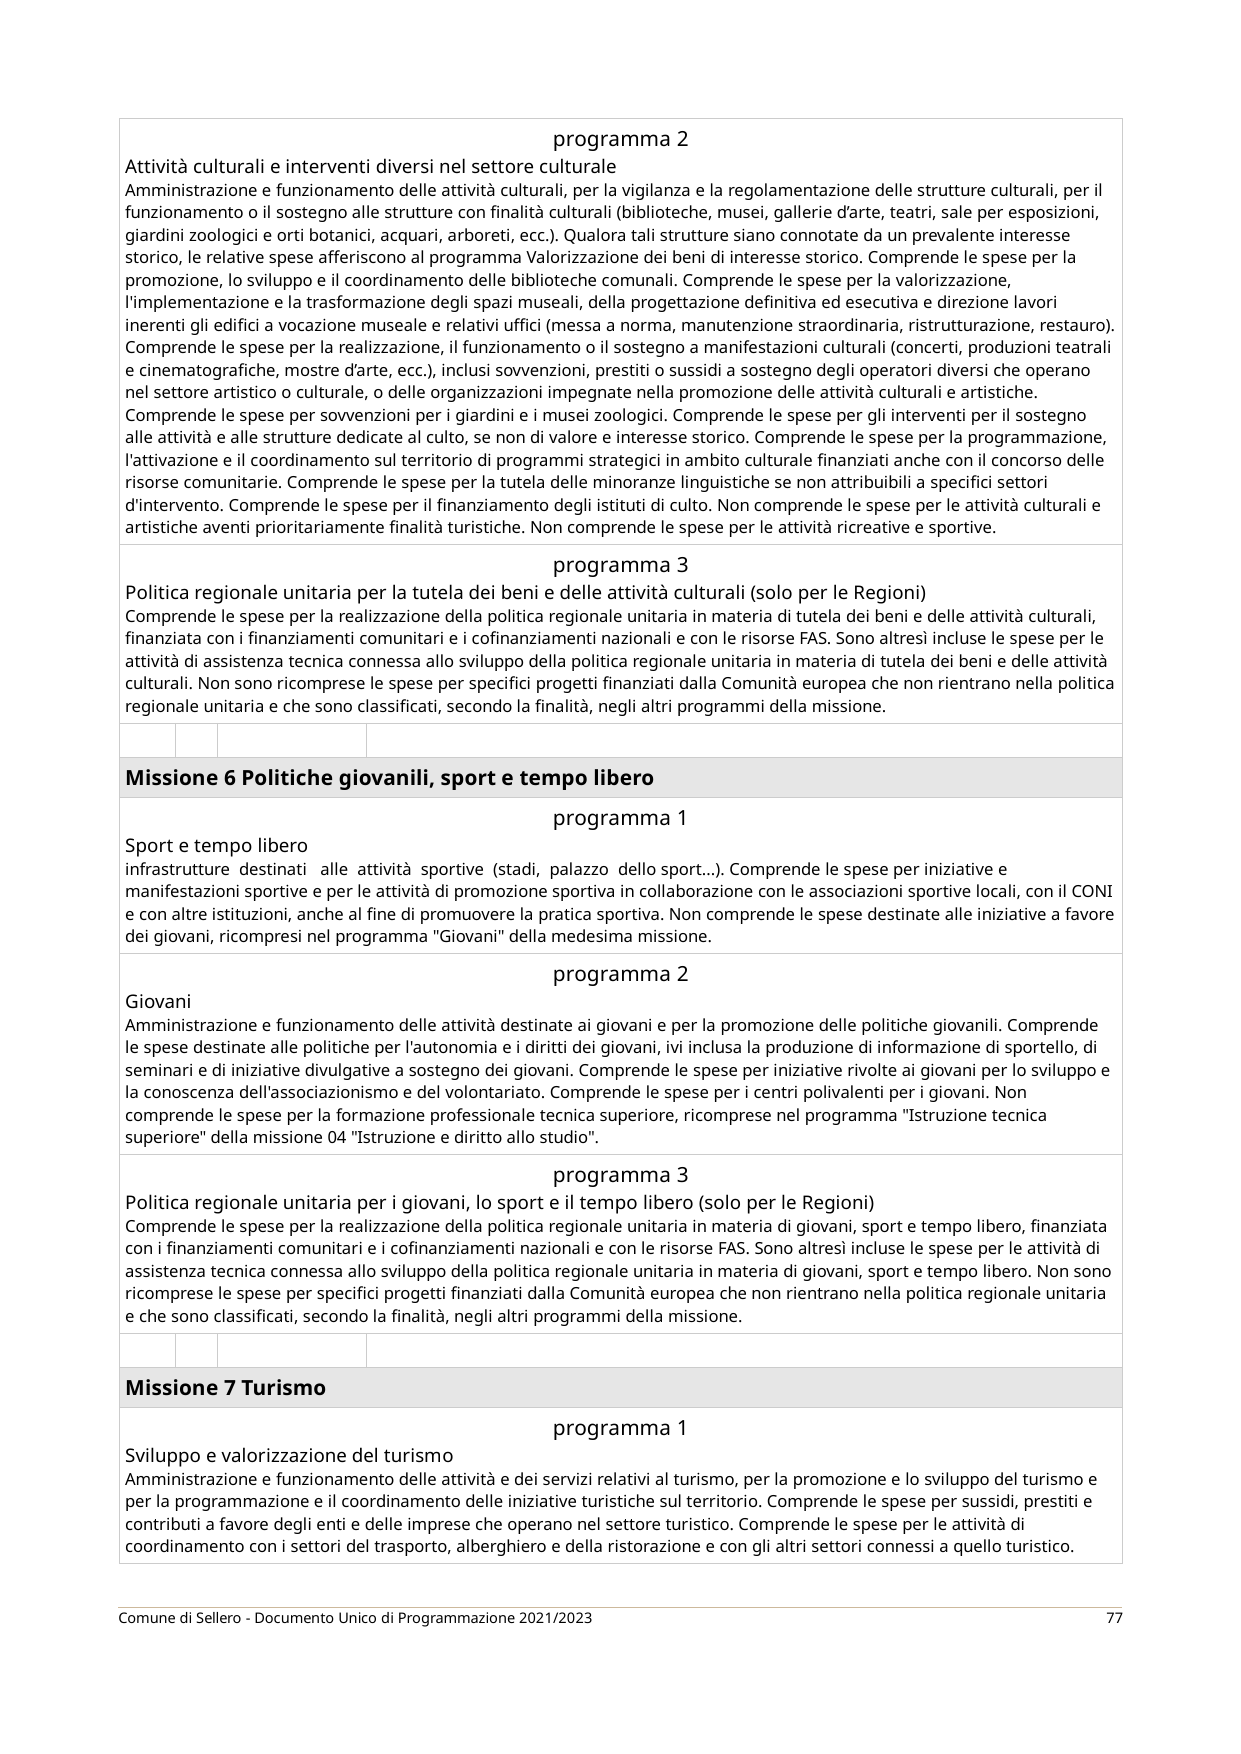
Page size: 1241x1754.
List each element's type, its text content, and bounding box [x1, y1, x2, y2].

table_cell programma 3 Politica regionale unitaria per i giovani, lo sport e il tempo libero (solo per le Regioni) Comprende le spese per la realizzazione della politica regionale unitaria in materia di giovani, sport e tempo libero, finanziata con i finanziamenti comunitari e i cofinanziamenti nazionali e con le risorse FAS. Sono altresì incluse le spese per le attività di assistenza tecnica connessa allo sviluppo della politica regionale unitaria in materia di giovani, sport e tempo libero. Non sono ricomprese le spese per specifici progetti finanziati dalla Comunità europea che non rientrano nella politica regionale unitaria e che sono classificati, secondo la finalità, negli altri programmi della missione. [120, 1155, 1122, 1333]
table_cell programma 1 Sport e tempo libero infrastrutture destinati alle attività sportive (stadi, palazzo dello sport...). Comprende le spese per iniziative e manifestazioni sportive e per le attività di promozione sportiva in collaborazione con le associazioni sportive locali, con il CONI e con altre istituzioni, anche al fine di promuovere la pratica sportiva. Non comprende le spese destinate alle iniziative a favore dei giovani, ricompresi nel programma "Giovani" della medesima missione. [120, 798, 1122, 953]
table_cell [176, 1334, 217, 1367]
table_cell Missione 6 Politiche giovanili, sport e tempo libero [120, 758, 1122, 797]
table_cell [120, 1334, 175, 1367]
table_cell [367, 1334, 1122, 1367]
table_cell [218, 724, 366, 757]
table_cell [218, 1334, 366, 1367]
table_cell [367, 724, 1122, 757]
table_cell programma 2 Giovani Amministrazione e funzionamento delle attività destinate ai giovani e per la promozione delle politiche giovanili. Comprende le spese destinate alle politiche per l'autonomia e i diritti dei giovani, ivi inclusa la produzione di informazione di sportello, di seminari e di iniziative divulgative a sostegno dei giovani. Comprende le spese per iniziative rivolte ai giovani per lo sviluppo e la conoscenza dell'associazionismo e del volontariato. Comprende le spese per i centri polivalenti per i giovani. Non comprende le spese per la formazione professionale tecnica superiore, ricomprese nel programma "Istruzione tecnica superiore" della missione 04 "Istruzione e diritto allo studio". [120, 954, 1122, 1154]
table_cell programma 3 Politica regionale unitaria per la tutela dei beni e delle attività culturali (solo per le Regioni) Comprende le spese per la realizzazione della politica regionale unitaria in materia di tutela dei beni e delle attività culturali, finanziata con i finanziamenti comunitari e i cofinanziamenti nazionali e con le risorse FAS. Sono altresì incluse le spese per le attività di assistenza tecnica connessa allo sviluppo della politica regionale unitaria in materia di tutela dei beni e delle attività culturali. Non sono ricomprese le spese per specifici progetti finanziati dalla Comunità europea che non rientrano nella politica regionale unitaria e che sono classificati, secondo la finalità, negli altri programmi della missione. [120, 545, 1122, 723]
table_cell [120, 724, 175, 757]
table_cell programma 1 Sviluppo e valorizzazione del turismo Amministrazione e funzionamento delle attività e dei servizi relativi al turismo, per la promozione e lo sviluppo del turismo e per la programmazione e il coordinamento delle iniziative turistiche sul territorio. Comprende le spese per sussidi, prestiti e contributi a favore degli enti e delle imprese che operano nel settore turistico. Comprende le spese per le attività di coordinamento con i settori del trasporto, alberghiero e della ristorazione e con gli altri settori connessi a quello turistico. [120, 1408, 1122, 1563]
table_cell Missione 7 Turismo [120, 1368, 1122, 1407]
table_cell [176, 724, 217, 757]
table_cell programma 2 Attività culturali e interventi diversi nel settore culturale Amministrazione e funzionamento delle attività culturali, per la vigilanza e la regolamentazione delle strutture culturali, per il funzionamento o il sostegno alle strutture con finalità culturali (biblioteche, musei, gallerie d’arte, teatri, sale per esposizioni, giardini zoologici e orti botanici, acquari, arboreti, ecc.). Qualora tali strutture siano connotate da un prevalente interesse storico, le relative spese afferiscono al programma Valorizzazione dei beni di interesse storico. Comprende le spese per la promozione, lo sviluppo e il coordinamento delle biblioteche comunali. Comprende le spese per la valorizzazione, l'implementazione e la trasformazione degli spazi museali, della progettazione definitiva ed esecutiva e direzione lavori inerenti gli edifici a vocazione museale e relativi uffici (messa a norma, manutenzione straordinaria, ristrutturazione, restauro). Comprende le spese per la realizzazione, il funzionamento o il sostegno a manifestazioni culturali (concerti, produzioni teatrali e cinematografiche, mostre d’arte, ecc.), inclusi sovvenzioni, prestiti o sussidi a sostegno degli operatori diversi che operano nel settore artistico o culturale, o delle organizzazioni impegnate nella promozione delle attività culturali e artistiche. Comprende le spese per sovvenzioni per i giardini e i musei zoologici. Comprende le spese per gli interventi per il sostegno alle attività e alle strutture dedicate al culto, se non di valore e interesse storico. Comprende le spese per la programmazione, l'attivazione e il coordinamento sul territorio di programmi strategici in ambito culturale finanziati anche con il concorso delle risorse comunitarie. Comprende le spese per la tutela delle minoranze linguistiche se non attribuibili a specifici settori d'intervento. Comprende le spese per il finanziamento degli istituti di culto. Non comprende le spese per le attività culturali e artistiche aventi prioritariamente finalità turistiche. Non comprende le spese per le attività ricreative e sportive. [120, 119, 1122, 544]
